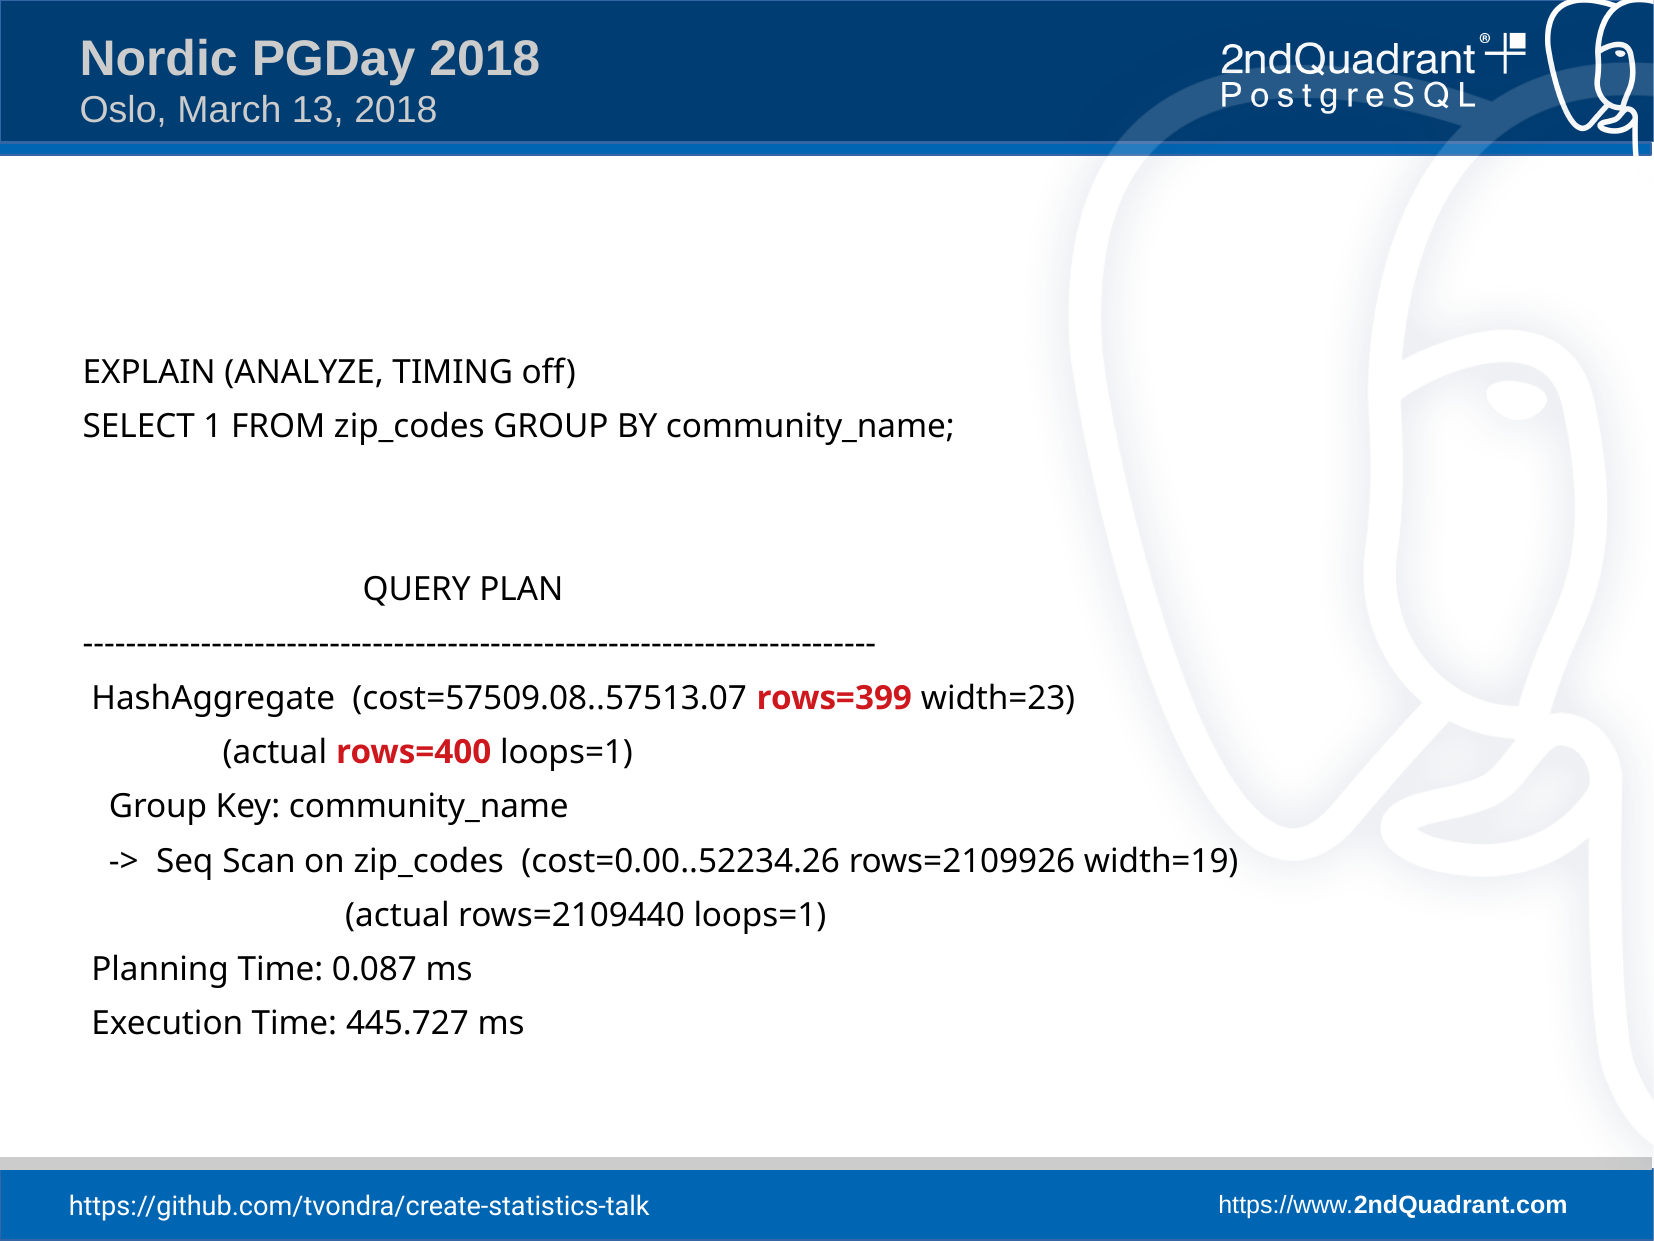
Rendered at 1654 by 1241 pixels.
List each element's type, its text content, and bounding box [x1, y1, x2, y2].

picture [632, 0, 1654, 1241]
list EXPLAIN (ANALYZE, TIMING off) SELECT 1 FROM zip_codes GROUP BY community_name; QUERY PLAN -------------------------------------------------------------------------- HashAggregate (cost=57509.08..57513.07 rows=399 width=23) (actual rows=400 loops=1) Group Key: community_name -> Seq Scan on zip_codes (cost=0.00..52234.26 rows=2109926 width=19) (actual rows=2109440 loops=1) Planning Time: 0.087 ms Execution Time: 445.727 ms [82, 239, 1571, 1105]
